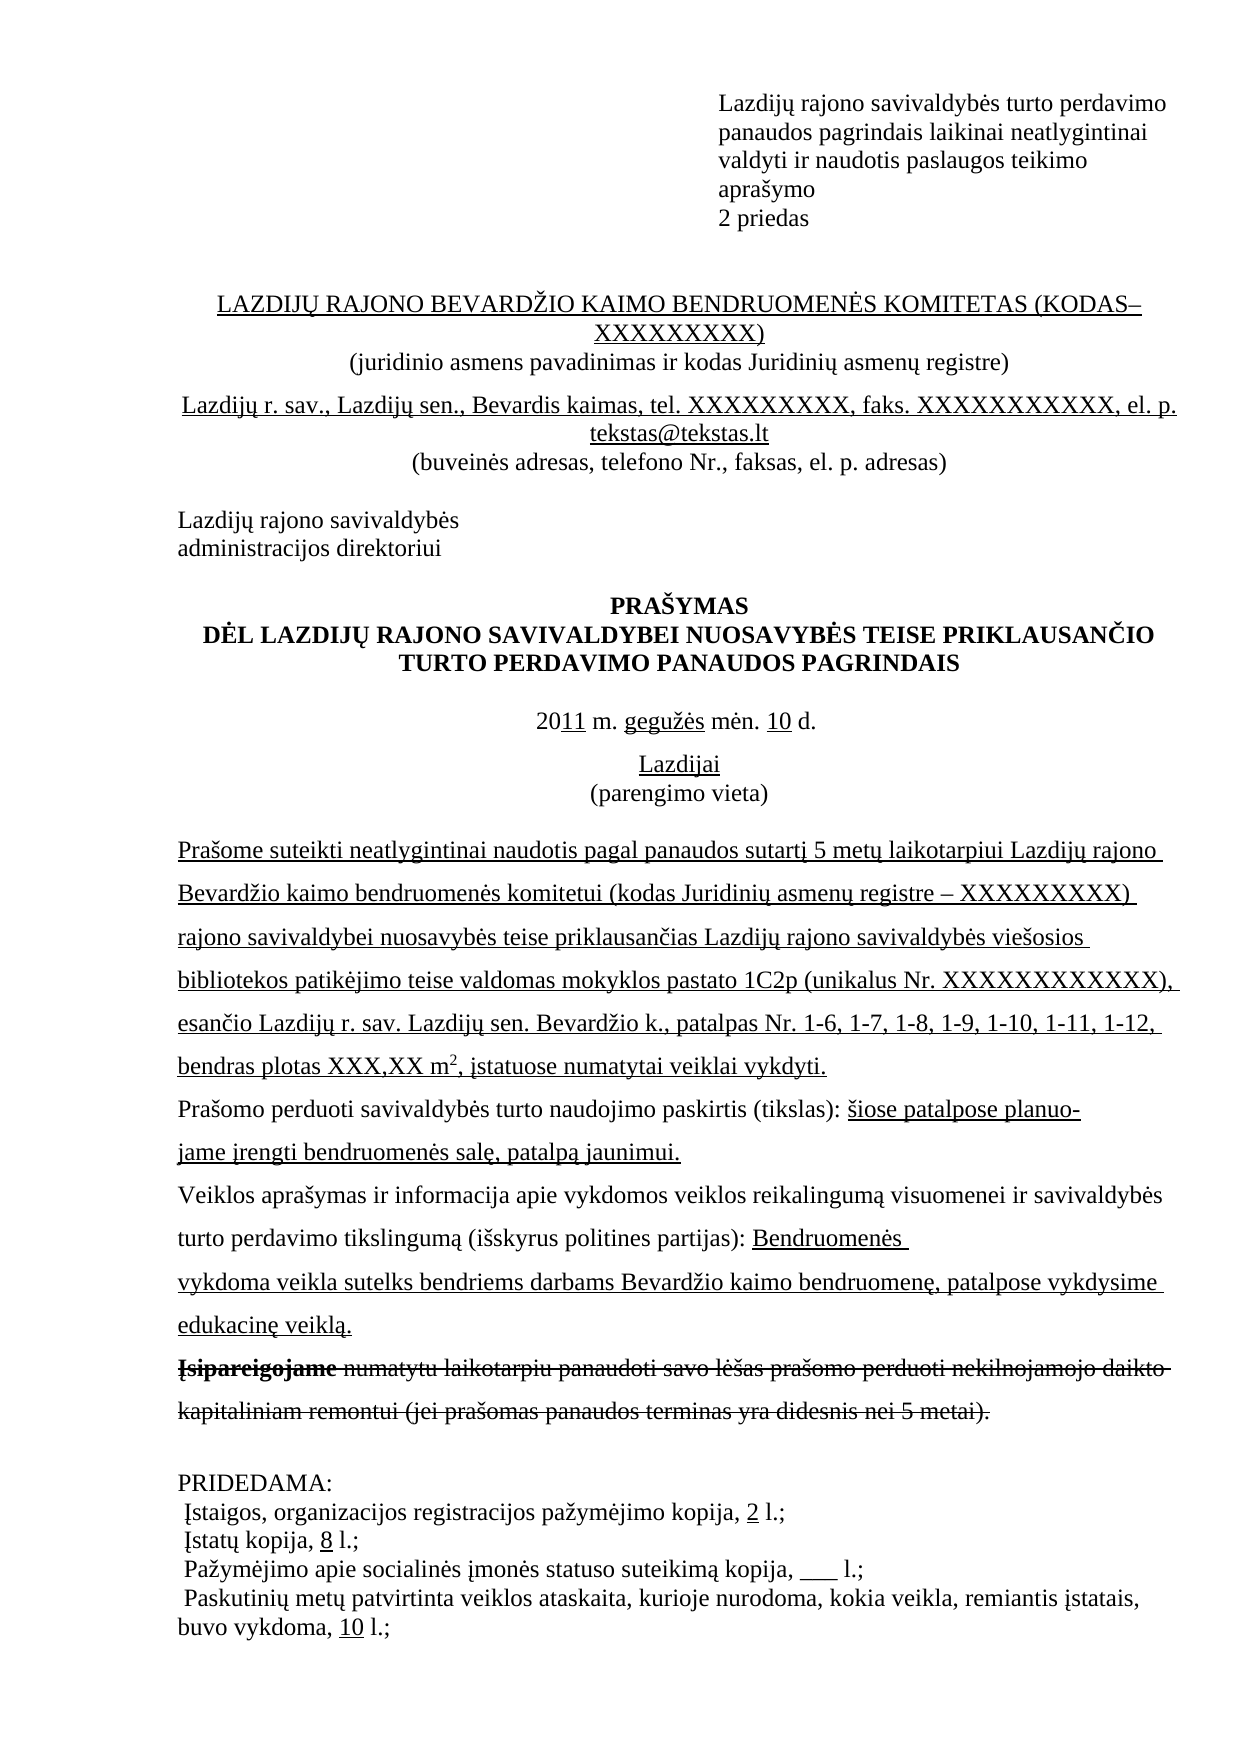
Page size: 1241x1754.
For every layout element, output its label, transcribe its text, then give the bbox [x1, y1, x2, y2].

text 2011 m. gegužės mėn. 10 d. [177, 706, 1181, 735]
text Pažymėjimo apie socialinės įmonės statuso suteikimą kopija, ___ l.; [177, 1554, 1181, 1583]
text 2 priedas [718, 203, 1181, 232]
text Paskutinių metų patvirtinta veiklos ataskaita, kurioje nurodoma, kokia veikla, remiantis įstatais, buvo vykdoma, 10 l.; [177, 1583, 1181, 1640]
text PRIDEDAMA: [177, 1468, 1181, 1497]
text Prašomo perduoti savivaldybės turto naudojimo paskirtis (tikslas): šiose patalpose planuo- [177, 1094, 1181, 1123]
text (parengimo vieta) [177, 778, 1181, 807]
text Įstatų kopija, 8 l.; [177, 1525, 1181, 1554]
text (buveinės adresas, telefono Nr., faksas, el. p. adresas) [177, 447, 1181, 476]
text Lazdijų r. sav., Lazdijų sen., Bevardis kaimas, tel. XXXXXXXXX, faks. XXXXXXXXXXX, el. p. tekstas@tekstas.lt [177, 390, 1181, 447]
text jame įrengti bendruomenės salę, patalpą jaunimui. [177, 1137, 1181, 1166]
text Prašome suteikti neatlygintinai naudotis pagal panaudos sutartį 5 metų laikotarpiui Lazdijų rajono Bevardžio kaimo bendruomenės komitetui (kodas Juridinių asmenų registre – XXXXXXXXX) rajono savivaldybei nuosavybės teise priklausančias Lazdijų rajono savivaldybės viešosios bibliotekos patikėjimo teise valdomas mokyklos pastato 1C2p (unikalus Nr. XXXXXXXXXXXX), esančio Lazdijų r. sav. Lazdijų sen. Bevardžio k., patalpas Nr. 1-6, 1-7, 1-8, 1-9, 1-10, 1-11, 1-12, bendras plotas XXX,XX m2, įstatuose numatytai veiklai vykdyti. [177, 835, 1181, 1080]
text Veiklos aprašymas ir informacija apie vykdomos veiklos reikalingumą visuomenei ir savivaldybės turto perdavimo tikslingumą (išskyrus politines partijas): Bendruomenės [177, 1180, 1181, 1252]
text Lazdijų rajono savivaldybės turto perdavimo panaudos pagrindais laikinai neatlygintinai valdyti ir naudotis paslaugos teikimo aprašymo [718, 88, 1181, 203]
text Lazdijų rajono savivaldybės [177, 505, 1181, 533]
text (juridinio asmens pavadinimas ir kodas Juridinių asmenų registre) [177, 347, 1181, 375]
text Įsipareigojame numatytu laikotarpiu panaudoti savo lėšas prašomo perduoti nekilnojamojo daikto kapitaliniam remontui (jei prašomas panaudos terminas yra didesnis nei 5 metai). [177, 1353, 1181, 1425]
text DĖL LAZDIJŲ RAJONO SAVIVALDYBEI NUOSAVYBĖS TEISE PRIKLAUSANČIO TURTO PERDAVIMO PANAUDOS PAGRINDAIS [177, 620, 1181, 677]
text administracijos direktoriui [177, 533, 1181, 562]
text vykdoma veikla sutelks bendriems darbams Bevardžio kaimo bendruomenę, patalpose vykdysime edukacinę veiklą. [177, 1267, 1181, 1338]
text LAZDIJŲ RAJONO BEVARDŽIO KAIMO BENDRUOMENĖS KOMITETAS (KODAS– XXXXXXXXX) [177, 289, 1181, 347]
text Įstaigos, organizacijos registracijos pažymėjimo kopija, 2 l.; [177, 1497, 1181, 1525]
text Lazdijai [177, 749, 1181, 778]
text PRAŠYMAS [177, 591, 1181, 620]
